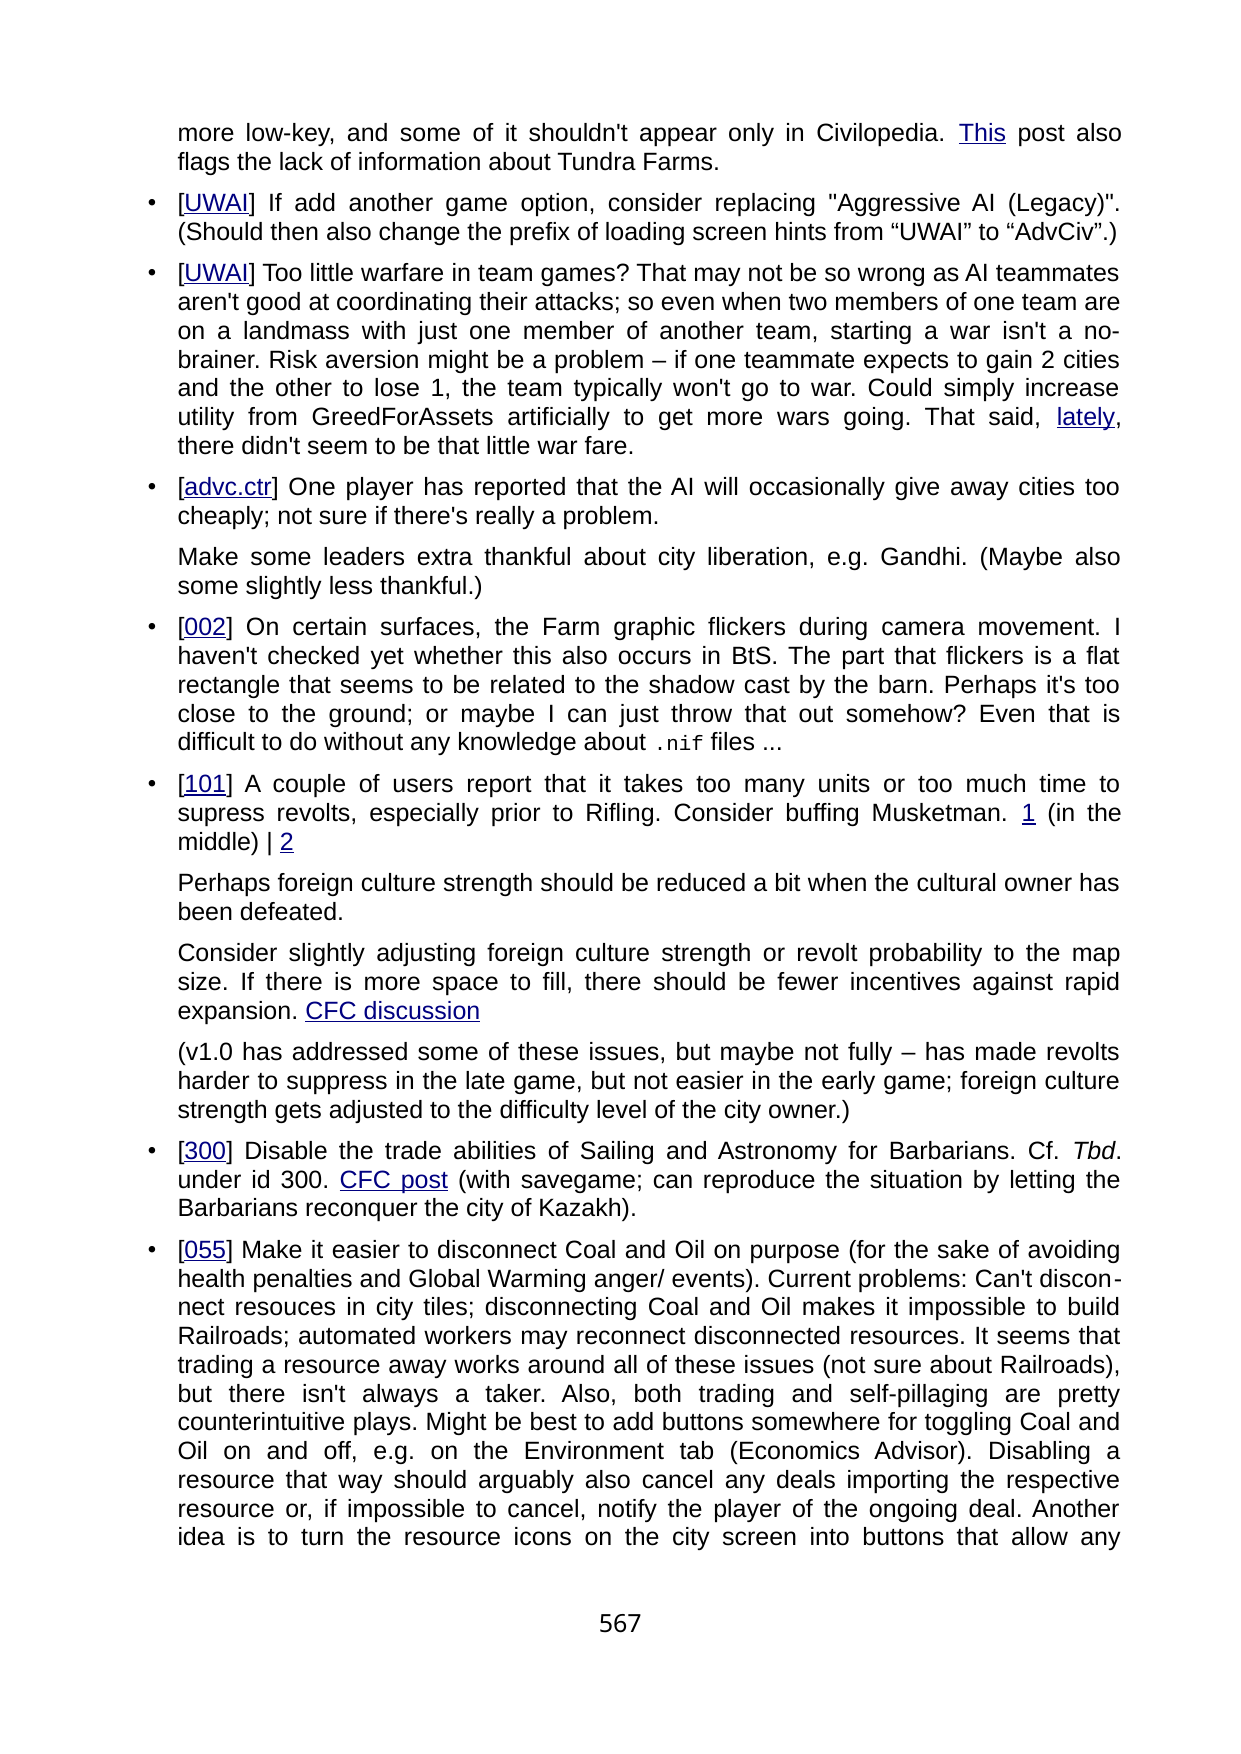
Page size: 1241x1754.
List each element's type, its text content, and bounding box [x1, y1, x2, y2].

list [055] Make it easier to disconnect Coal and Oil on purpose (for the sake of avoiding health penalties and Global Warming anger/ events). Current problems: Can't discon­nect resouces in city tiles; disconnecting Coal and Oil makes it impossible to build Railroads; automated workers may reconnect disconnected resources. It seems that trading a resource away works around all of these issues (not sure about Railroads), but there isn't always a taker. Also, both trading and self-pillaging are pretty counterintuitive plays. Might be best to add buttons somewhere for toggling Coal and Oil on and off, e.g. on the Environment tab (Economics Advisor). Disabling a resource that way should arguably also cancel any deals importing the respective resource or, if impossible to cancel, notify the player of the ongoing deal. Another idea is to turn the resource icons on the city screen into buttons that allow any [148, 1235, 1122, 1551]
list [002] On certain surfaces, the Farm graphic flickers during camera movement. I haven't checked yet whether this also occurs in BtS. The part that flickers is a flat rectangle that seems to be related to the shadow cast by the barn. Perhaps it's too close to the ground; or maybe I can just throw that out somehow? Even that is difficult to do without any knowledge about .nif files ... [148, 612, 1122, 757]
list [101] A couple of users report that it takes too many units or too much time to supress revolts, especially prior to Rifling. Consider buffing Musketman. 1 (in the middle) | 2 [148, 769, 1122, 856]
list [300] Disable the trade abilities of Sailing and Astronomy for Barbarians. Cf. Tbd. under id 300. CFC post (with savegame; can reproduce the situation by letting the Barbarians reconquer the city of Kazakh). [148, 1136, 1122, 1222]
list more low-key, and some of it shouldn't appear only in Civilopedia. This post also flags the lack of information about Tundra Farms. [148, 118, 1122, 176]
list (v1.0 has addressed some of these issues, but maybe not fully – has made revolts harder to suppress in the late game, but not easier in the early game; foreign culture strength gets adjusted to the difficulty level of the city owner.) [148, 1037, 1122, 1123]
list [UWAI] Too little warfare in team games? That may not be so wrong as AI teammates aren't good at coordinating their attacks; so even when two members of one team are on a landmass with just one member of another team, starting a war isn't a no-brainer. Risk aversion might be a problem – if one teammate expects to gain 2 cities and the other to lose 1, the team typically won't go to war. Could simply increase utility from GreedForAssets artificially to get more wars going. That said, lately, there didn't seem to be that little war fare. [148, 258, 1122, 459]
list Consider slightly adjusting foreign culture strength or revolt probability to the map size. If there is more space to fill, there should be fewer incentives against rapid expansion. CFC discussion [148, 938, 1122, 1024]
list Make some leaders extra thankful about city liberation, e.g. Gandhi. (Maybe also some slightly less thankful.) [148, 542, 1122, 600]
list [advc.ctr] One player has reported that the AI will occasionally give away cities too cheaply; not sure if there's really a problem. [148, 472, 1122, 530]
list [UWAI] If add another game option, consider replacing "Aggressive AI (Legacy)". (Should then also change the prefix of loading screen hints from “UWAI” to “AdvCiv”.) [148, 188, 1122, 246]
list Perhaps foreign culture strength should be reduced a bit when the cultural owner has been defeated. [148, 868, 1122, 926]
